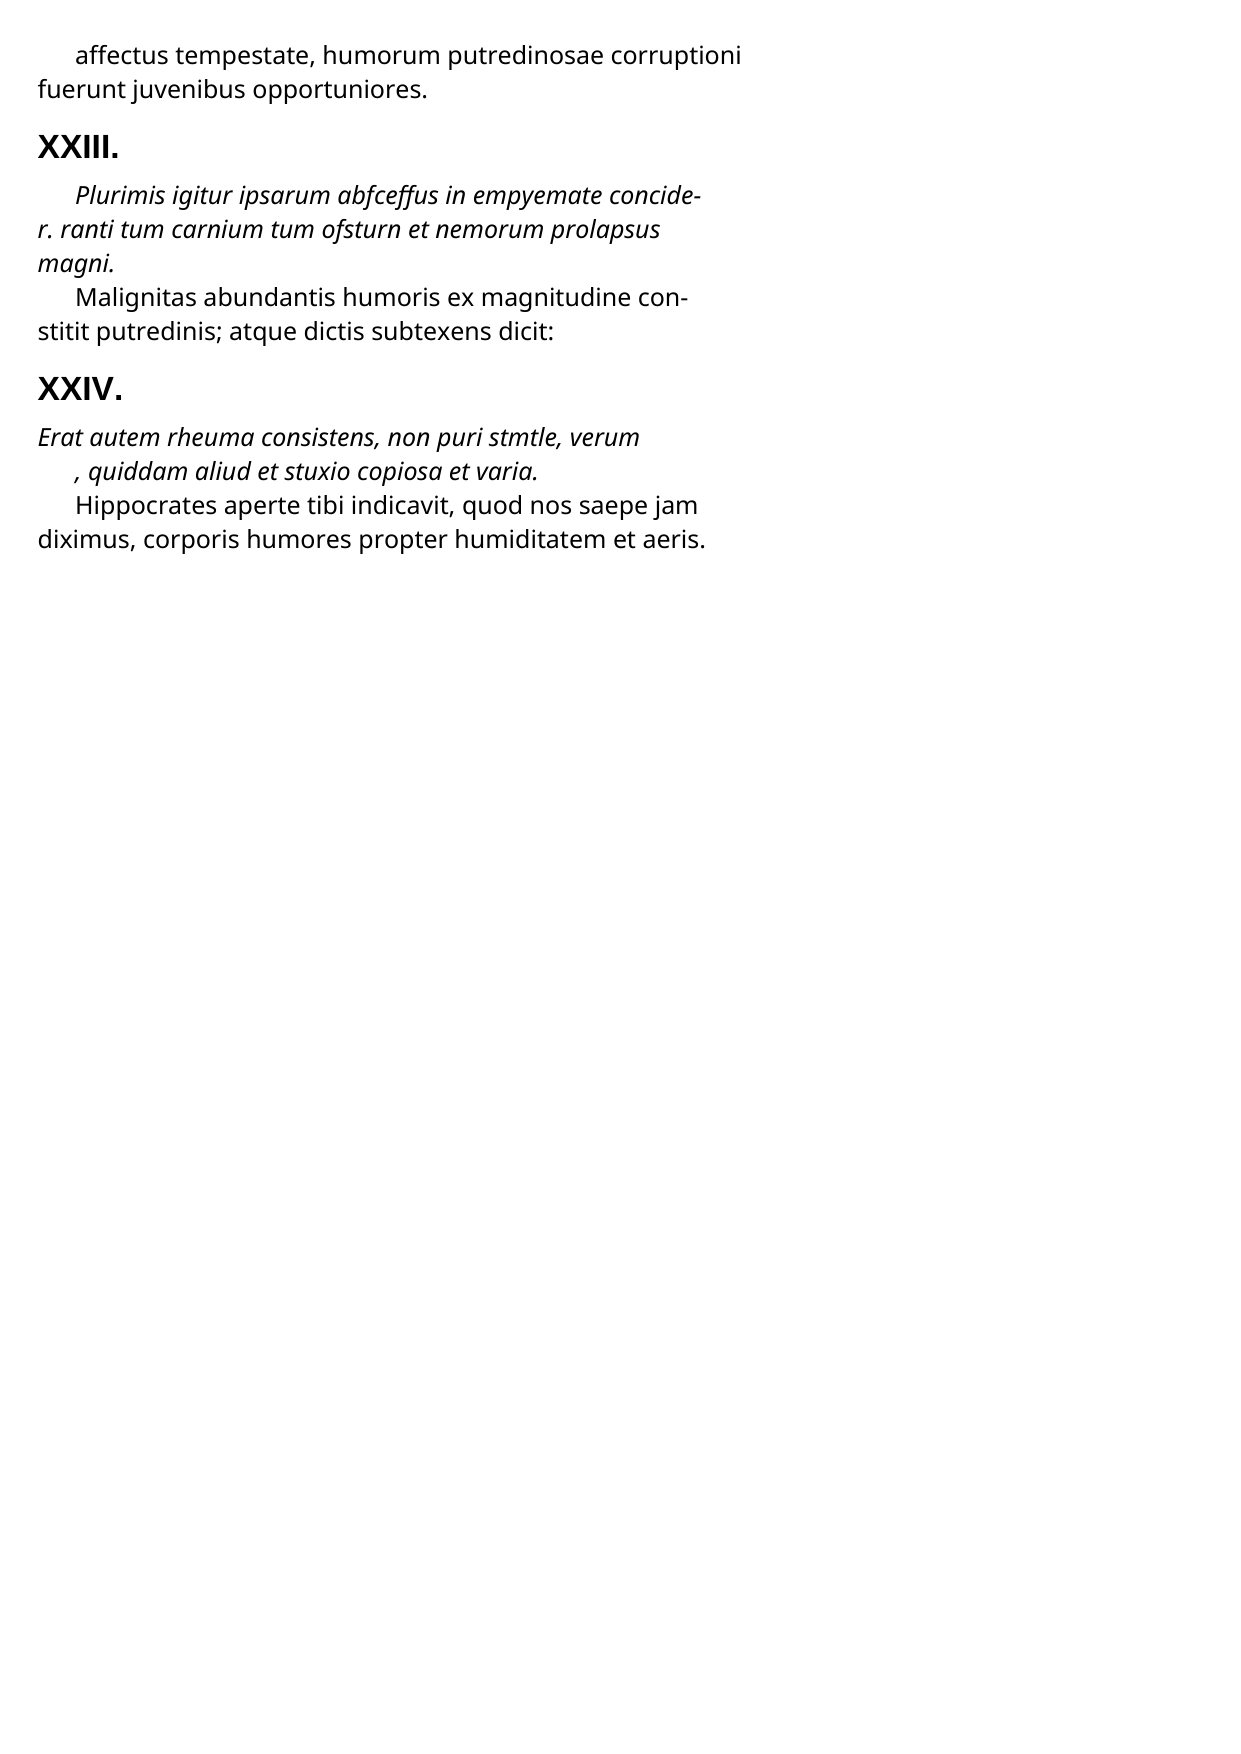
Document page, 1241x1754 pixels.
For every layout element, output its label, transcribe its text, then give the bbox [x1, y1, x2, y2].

text Erat autem rheuma consistens, non puri stmtle, verum , quiddam aliud et stuxio copiosa et varia. [37, 420, 1203, 488]
text Plurimis igitur ipsarum abfceffus in empyemate concide- r. ranti tum carnium tum ofsturn et nemorum prolapsus magni. [37, 178, 1203, 280]
text Hippocrates aperte tibi indicavit, quod nos saepe jam diximus, corporis humores propter humiditatem et aeris. [37, 488, 1203, 556]
subtitle XXIII. [37, 126, 1203, 165]
text affectus tempestate, humorum putredinosae corruptioni fuerunt juvenibus opportuniores. [37, 37, 1203, 106]
subtitle XXIV. [37, 369, 1203, 407]
text Malignitas abundantis humoris ex magnitudine con- stitit putredinis; atque dictis subtexens dicit: [37, 280, 1203, 348]
